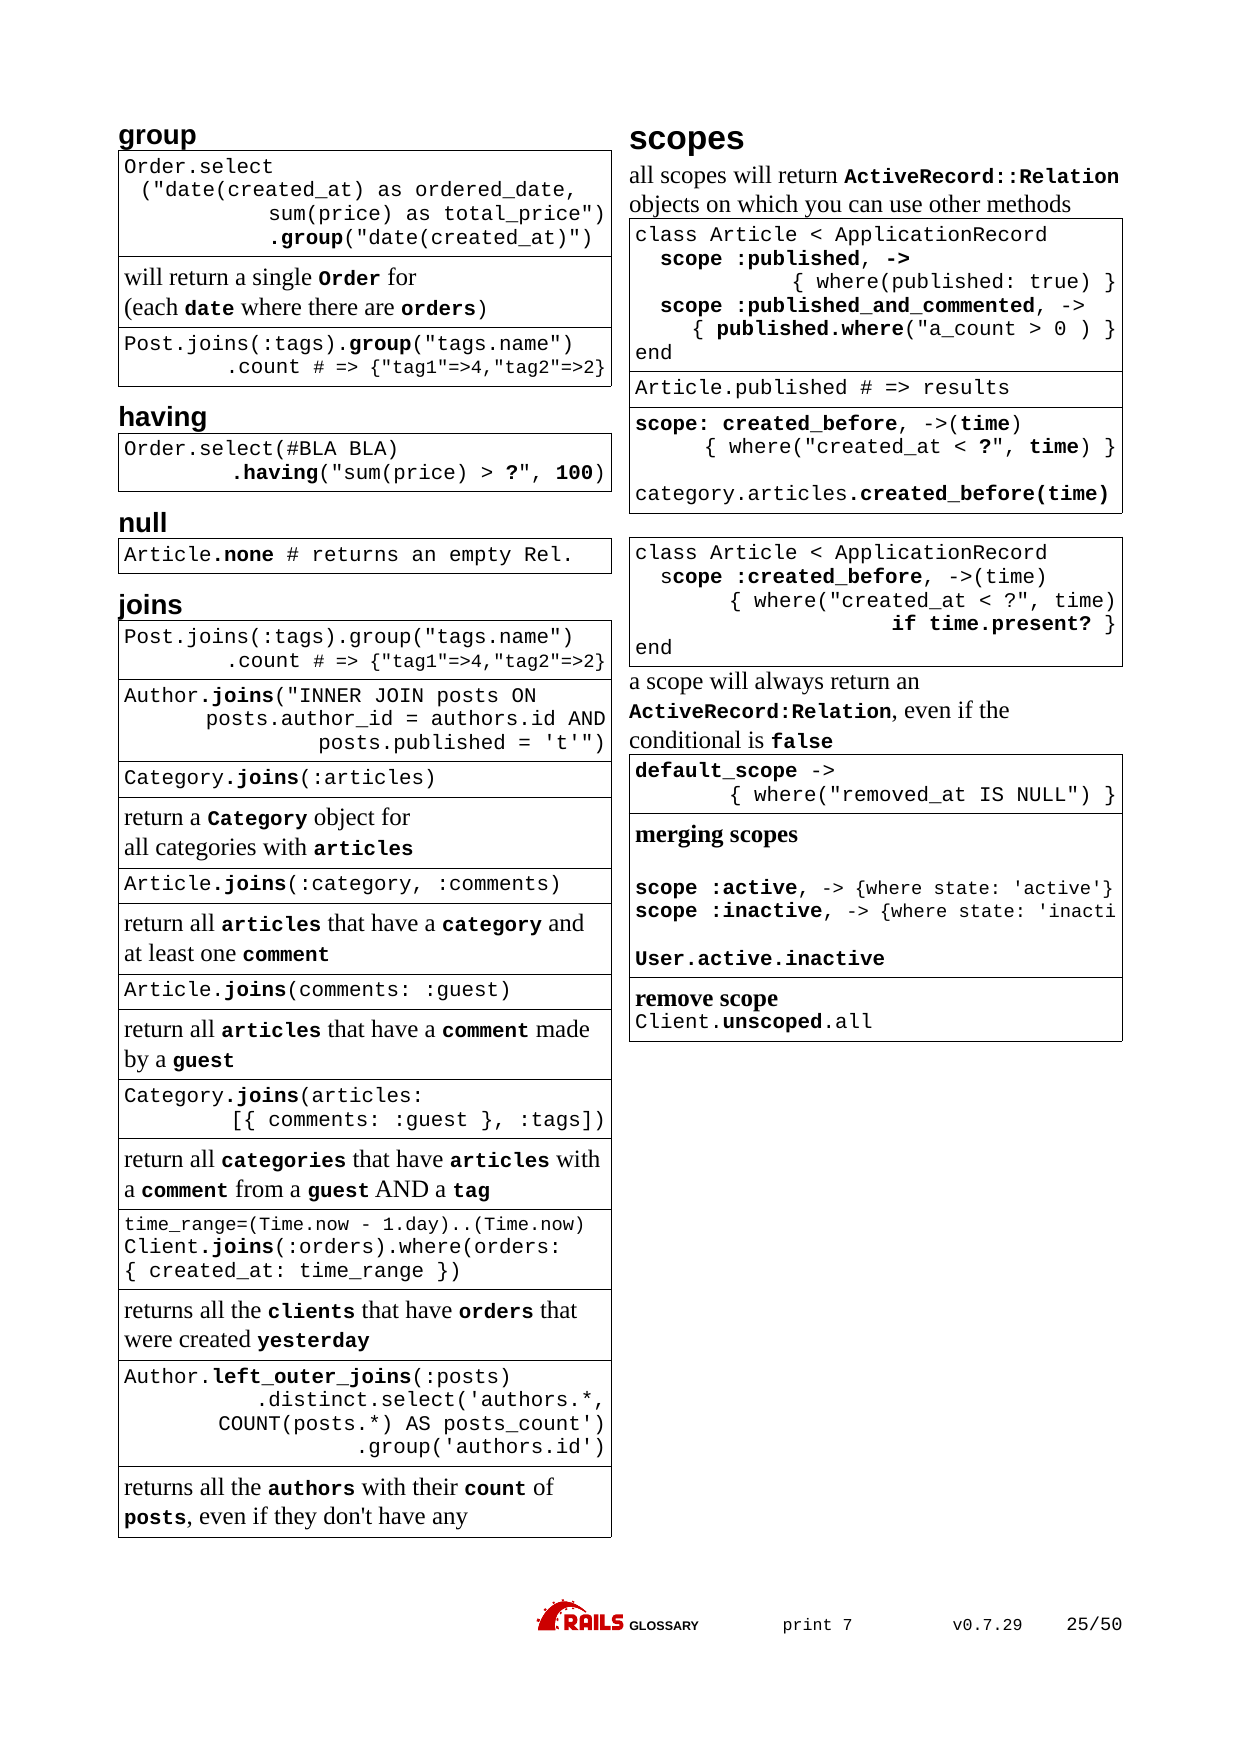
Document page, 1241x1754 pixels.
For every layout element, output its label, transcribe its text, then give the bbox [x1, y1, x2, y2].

subtitle scopes [629, 118, 1122, 157]
subtitle joins [118, 588, 611, 620]
table_header default_scope -> { where("removed_at IS NULL") } [630, 755, 1122, 813]
table_cell returns all the authors with their count of posts, even if they don't have any [119, 1467, 611, 1537]
table_header merging scopes scope :active, -> {where state: 'active'} scope :inactive, -> {where state: 'inacti User.active.inactive [630, 814, 1122, 977]
table_header Order.select ("date(created_at) as ordered_date, sum(price) as total_price") .group("date(created_at)") [119, 151, 611, 256]
table_header Article.joins(:category, :comments) [119, 869, 611, 903]
table_cell return all articles that have a category and at least one comment [119, 904, 611, 973]
table_cell Author.joins("INNER JOIN posts ON posts.author_id = authors.id AND posts.published = 't'") [119, 680, 611, 761]
table_cell return all articles that have a comment made by a guest [119, 1010, 611, 1079]
table_cell Article.published # => results [630, 372, 1122, 407]
table_header Post.joins(:tags).group("tags.name") .count # => {"tag1"=>4,"tag2"=>2} [119, 621, 611, 679]
table_header class Article < ApplicationRecord scope :published, -> { where(published: true) } scope :published_and_commented, -> { published.where("a_count > 0 ) } end [630, 219, 1122, 371]
table_cell scope: created_before, ->(time) { where("created_at < ?", time) } category.articles.created_before(time) [630, 408, 1122, 513]
table_cell Author.left_outer_joins(:posts) .distinct.select('authors.*, COUNT(posts.*) AS posts_count') .group('authors.id') [119, 1361, 611, 1466]
table_cell Article.joins(comments: :guest) [119, 975, 611, 1009]
table_cell return all categories that have articles with a comment from a guest AND a tag [119, 1139, 611, 1209]
table_cell Category.joins(:articles) [119, 762, 611, 797]
text all scopes will return ActiveRecord::Relation objects on which you can use other methods [629, 160, 1122, 218]
table_cell return a Category object for all categories with articles [119, 798, 611, 867]
table_cell Category.joins(articles: [{ comments: :guest }, :tags]) [119, 1080, 611, 1138]
table_cell will return a single Order for (each date where there are orders) [119, 257, 611, 327]
table_cell remove scope Client.unscoped.all [630, 978, 1122, 1041]
table_cell time_range=(Time.now - 1.day)..(Time.now) Client.joins(:orders).where(orders: { created_at: time_range }) [119, 1210, 611, 1289]
table_cell Post.joins(:tags).group("tags.name") .count # => {"tag1"=>4,"tag2"=>2} [119, 328, 611, 386]
subtitle group [118, 118, 611, 150]
subtitle null [118, 506, 611, 538]
table_cell returns all the clients that have orders that were created yesterday [119, 1290, 611, 1360]
table_header Article.none # returns an empty Rel. [119, 539, 611, 573]
subtitle having [118, 401, 611, 432]
text a scope will always return an ActiveRecord:Relation, even if the conditional is false [629, 667, 1122, 754]
table_header Order.select(#BLA BLA) .having("sum(price) > ?", 100) [119, 434, 611, 491]
table_header class Article < ApplicationRecord scope :created_before, ->(time) { where("created_at < ?", time) if time.present? } end [630, 538, 1122, 666]
